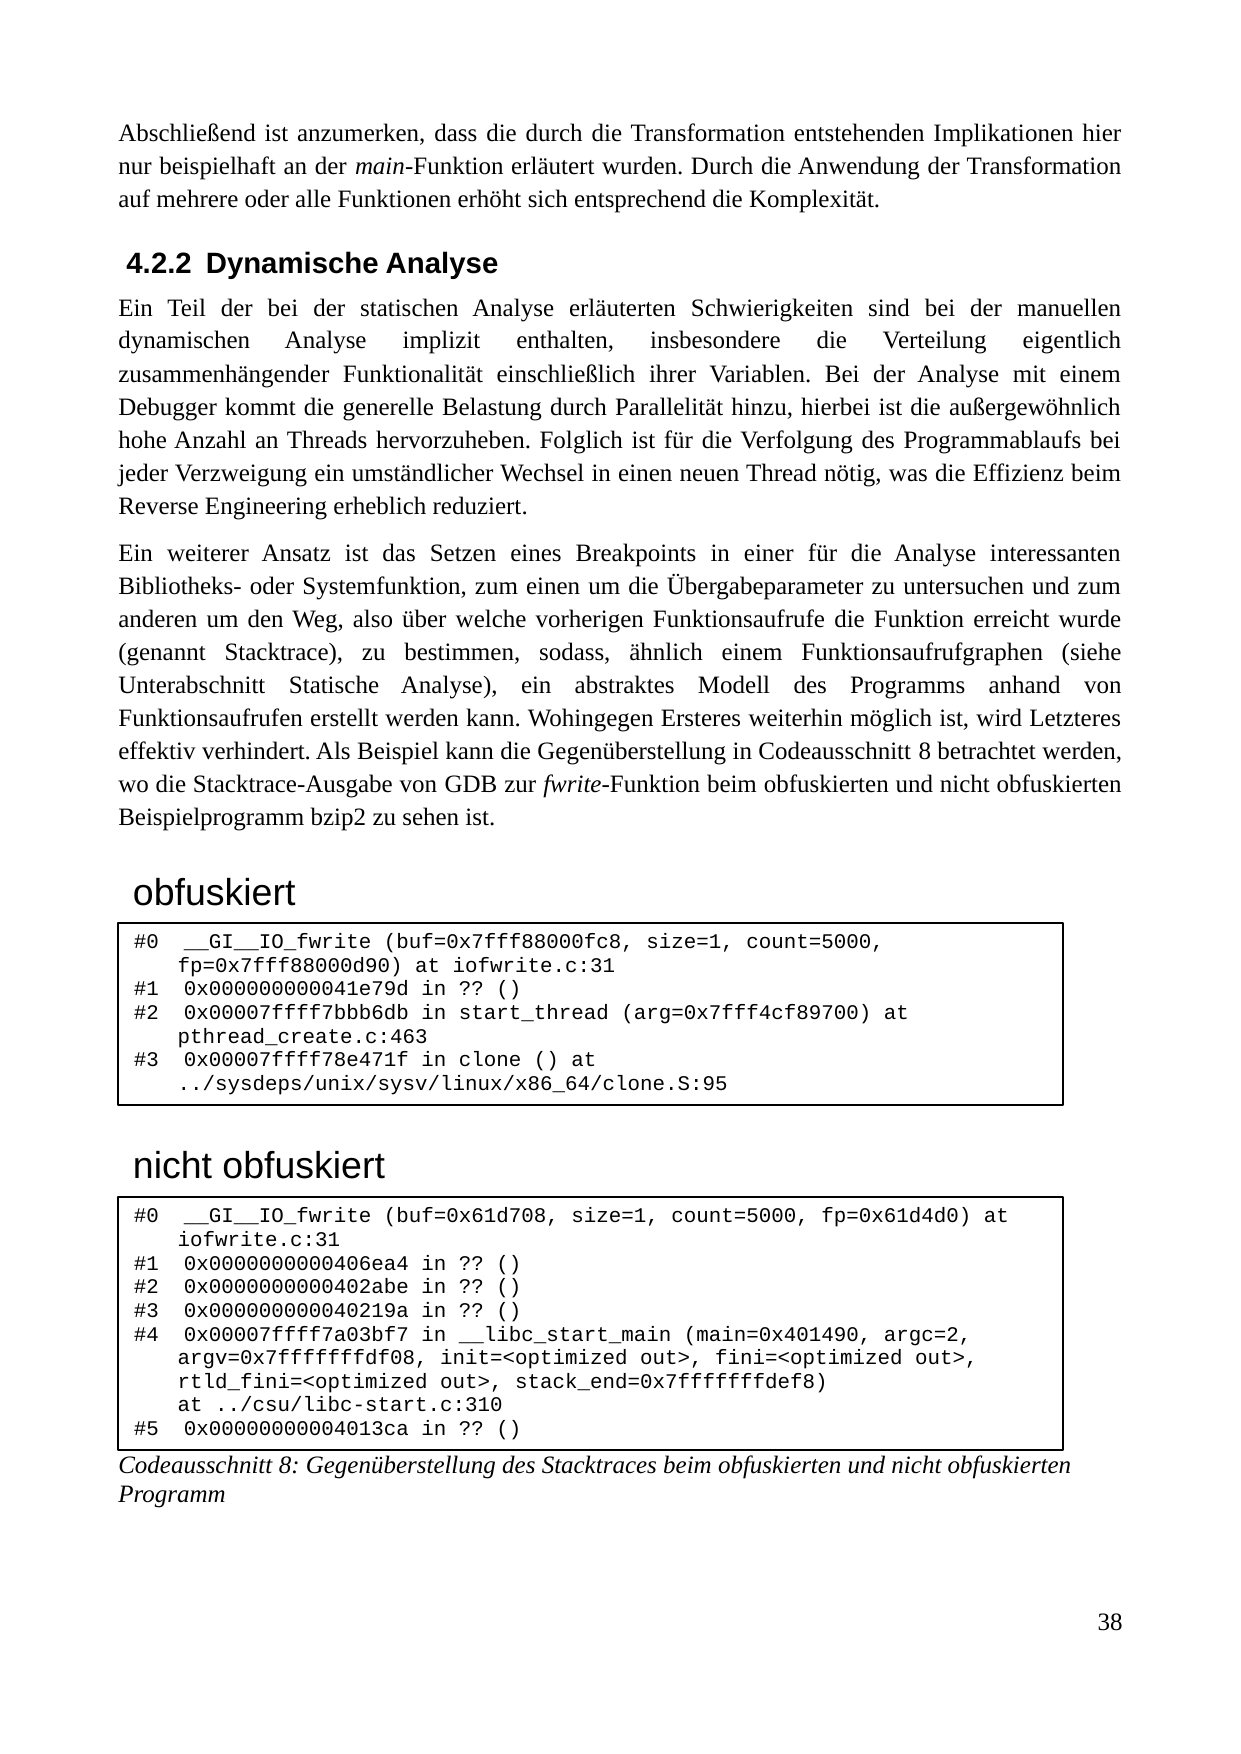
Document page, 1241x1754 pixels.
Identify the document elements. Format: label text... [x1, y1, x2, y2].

text Ein weiterer Ansatz ist das Setzen eines Breakpoints in einer für die Analyse interessanten Bibliotheks- oder Systemfunktion, zum einen um die Übergabeparameter zu untersuchen und zum anderen um den Weg, also über welche vorherigen Funktionsaufrufe die Funktion erreicht wurde (genannt Stacktrace), zu bestimmen, sodass, ähnlich einem Funktionsaufrufgraphen (siehe Unterabschnitt Statische Analyse), ein abstraktes Modell des Programms anhand von Funktionsaufrufen erstellt werden kann. Wohingegen Ersteres weiterhin möglich ist, wird Letzteres effektiv verhindert. Als Beispiel kann die Gegenüberstellung in Codeausschnitt 8 betrachtet werden, wo die Stacktrace-Ausgabe von GDB zur fwrite-Funktion beim obfuskierten und nicht obfuskierten Beispielprogramm bzip2 zu sehen ist. [118, 538, 1122, 831]
text Codeausschnitt 8: Gegenüberstellung des Stacktraces beim obfuskierten und nicht obfuskierten Programm [118, 863, 1122, 1508]
subtitle Dynamische Analyse [118, 246, 1122, 280]
text Ein Teil der bei der statischen Analyse erläuterten Schwierigkeiten sind bei der manuellen dynamischen Analyse implizit enthalten, insbesondere die Verteilung eigentlich zusammenhängender Funktionalität einschließlich ihrer Variablen. Bei der Analyse mit einem Debugger kommt die generelle Belastung durch Parallelität hinzu, hierbei ist die außergewöhnlich hohe Anzahl an Threads hervorzuheben. Folglich ist für die Verfolgung des Programmablaufs bei jeder Verzweigung ein umständlicher Wechsel in einen neuen Thread nötig, was die Effizienz beim Reverse Engineering erheblich reduziert. [118, 293, 1122, 519]
text Abschließend ist anzumerken, dass die durch die Transformation entstehenden Implikationen hier nur beispielhaft an der main-Funktion erläutert wurden. Durch die Anwendung der Transformation auf mehrere oder alle Funktionen erhöht sich entsprechend die Komplexität. [118, 118, 1122, 213]
